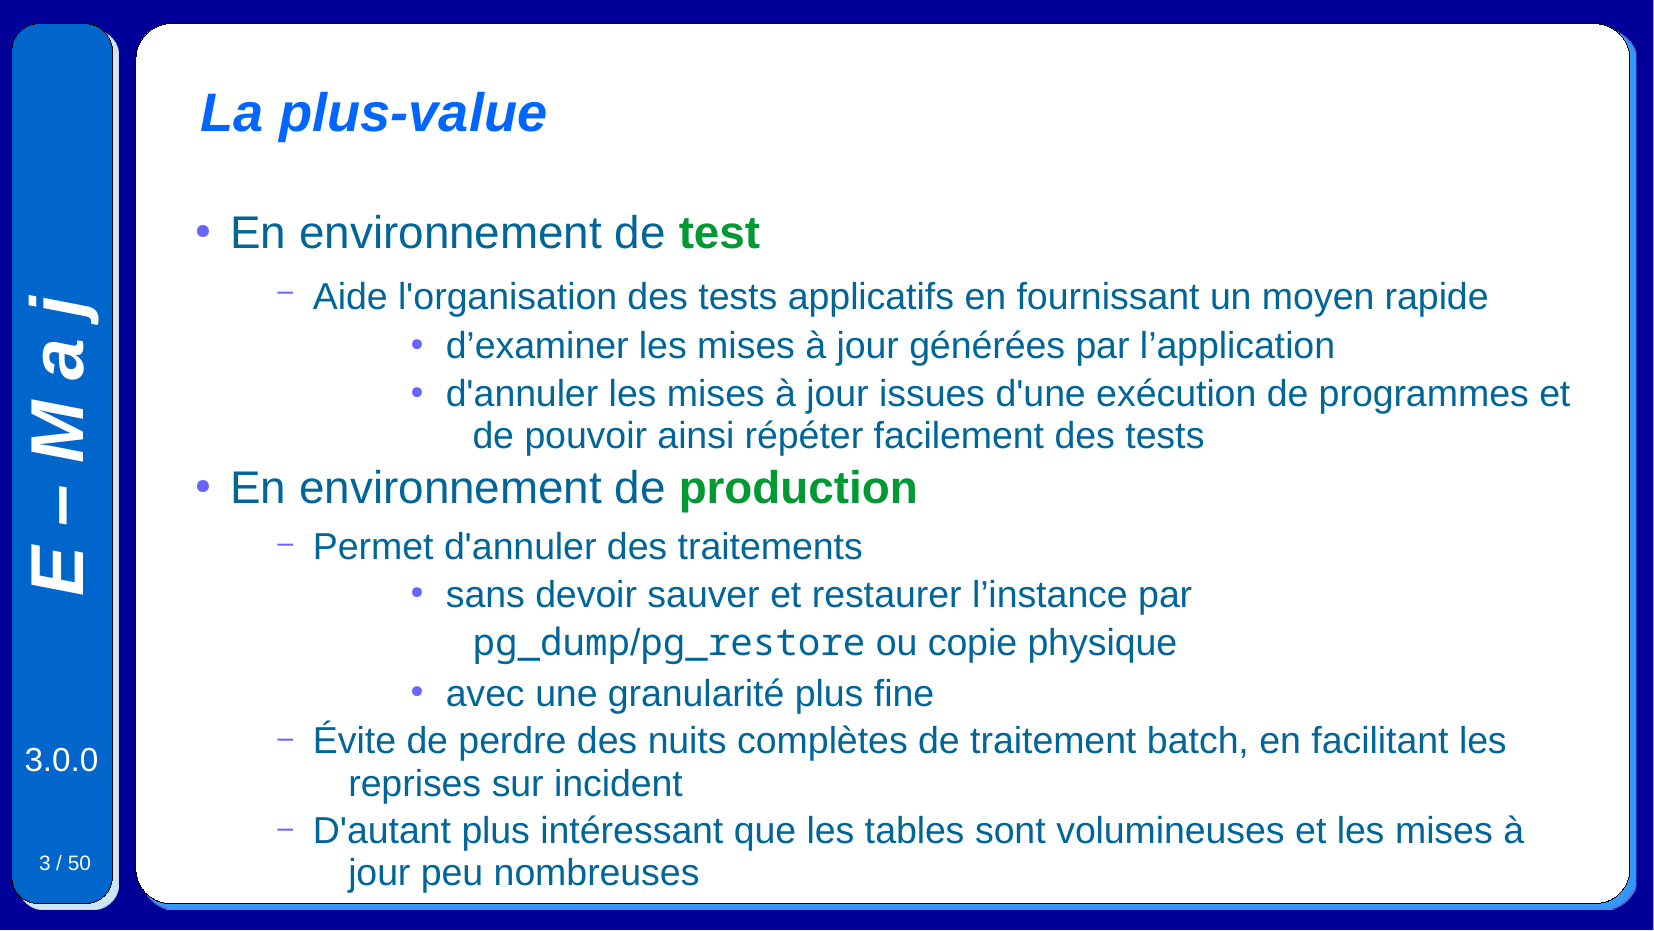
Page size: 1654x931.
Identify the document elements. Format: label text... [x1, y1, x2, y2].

title La plus-value [200, 34, 1575, 191]
list En environnement de test Aide l'organisation des tests applicatifs en fournissant un moyen rapide d’examiner les mises à jour générées par l’application d'annuler les mises à jour issues d'une exécution de programmes et de pouvoir ainsi répéter facilement des tests En environnement de production Permet d'annuler des traitements sans devoir sauver et restaurer l’instance par pg_dump/pg_restore ou copie physique avec une granularité plus fine Évite de perdre des nuits complètes de traitement batch, en facilitant les reprises sur incident D'autant plus intéressant que les tables sont volumineuses et les mises à jour peu nombreuses [177, 206, 1587, 889]
